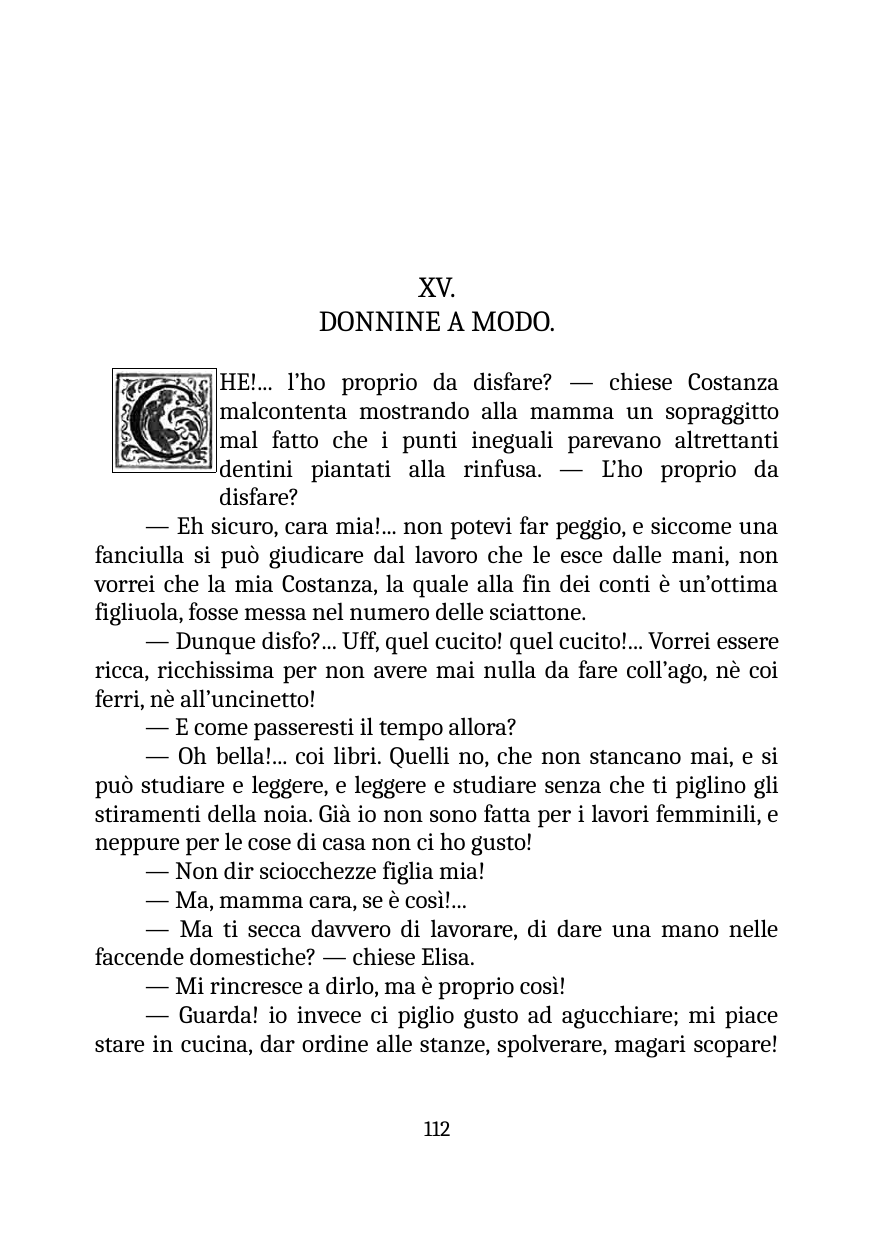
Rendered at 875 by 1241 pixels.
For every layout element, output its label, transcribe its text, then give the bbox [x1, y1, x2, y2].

subtitle XV. Donnine a modo. [94, 272, 779, 339]
text — Ma, mamma cara, se è così!... [94, 886, 779, 914]
text — E come passeresti il tempo allora? [94, 713, 779, 742]
text — Mi rincresce a dirlo, ma è proprio così! [94, 972, 779, 1001]
text HE!... l’ho proprio da disfare? — chiese Costanza malcontenta mostrando alla mamma un sopraggitto mal fatto che i punti ineguali parevano altrettanti dentini piantati alla rinfusa. — L’ho proprio da disfare? [94, 368, 779, 512]
text — Oh bella!... coi libri. Quelli no, che non stancano mai, e si può studiare e leggere, e leggere e studiare senza che ti piglino gli stiramenti della noia. Già io non sono fatta per i lavori femminili, e neppure per le cose di casa non ci ho gusto! [94, 742, 779, 857]
picture [114, 371, 213, 470]
text — Eh sicuro, cara mia!... non potevi far peggio, e siccome una fanciulla si può giudicare dal lavoro che le esce dalle mani, non vorrei che la mia Costanza, la quale alla fin dei conti è un’ottima figliuola, fosse messa nel numero delle sciattone. [94, 512, 779, 627]
text — Dunque disfo?... Uff, quel cucito! quel cucito!... Vorrei essere ricca, ricchissima per non avere mai nulla da fare coll’ago, nè coi ferri, nè all’uncinetto! [94, 627, 779, 713]
text — Guarda! io invece ci piglio gusto ad agucchiare; mi piace stare in cucina, dar ordine alle stanze, spolverare, magari scopare! [94, 1001, 779, 1058]
text — Non dir sciocchezze figlia mia! [94, 857, 779, 886]
text — Ma ti secca davvero di lavorare, di dare una mano nelle faccende domestiche? — chiese Elisa. [94, 914, 779, 972]
